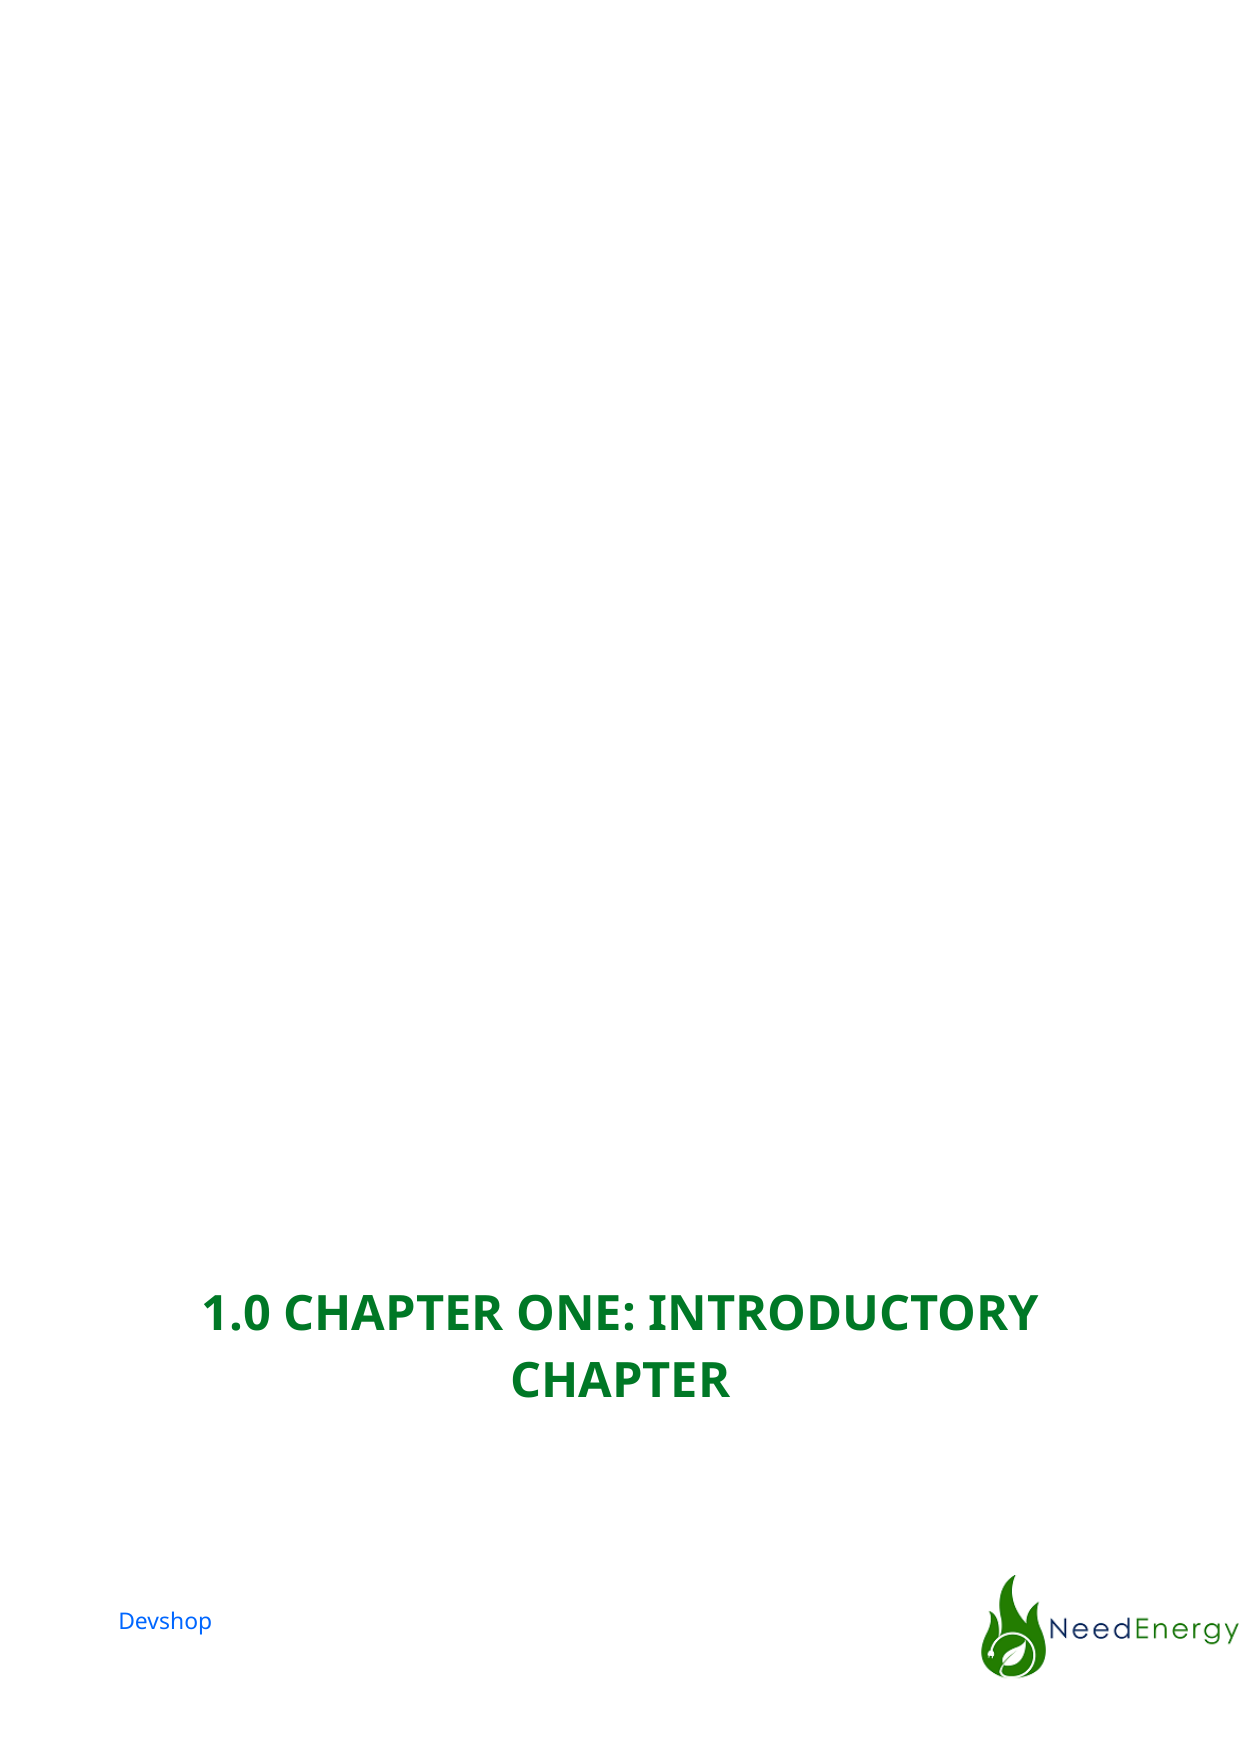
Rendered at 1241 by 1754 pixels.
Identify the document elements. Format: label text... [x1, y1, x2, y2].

picture [977, 1575, 1241, 1688]
subtitle 1.0 CHAPTER ONE: INTRODUCTORY CHAPTER [118, 1278, 1122, 1411]
